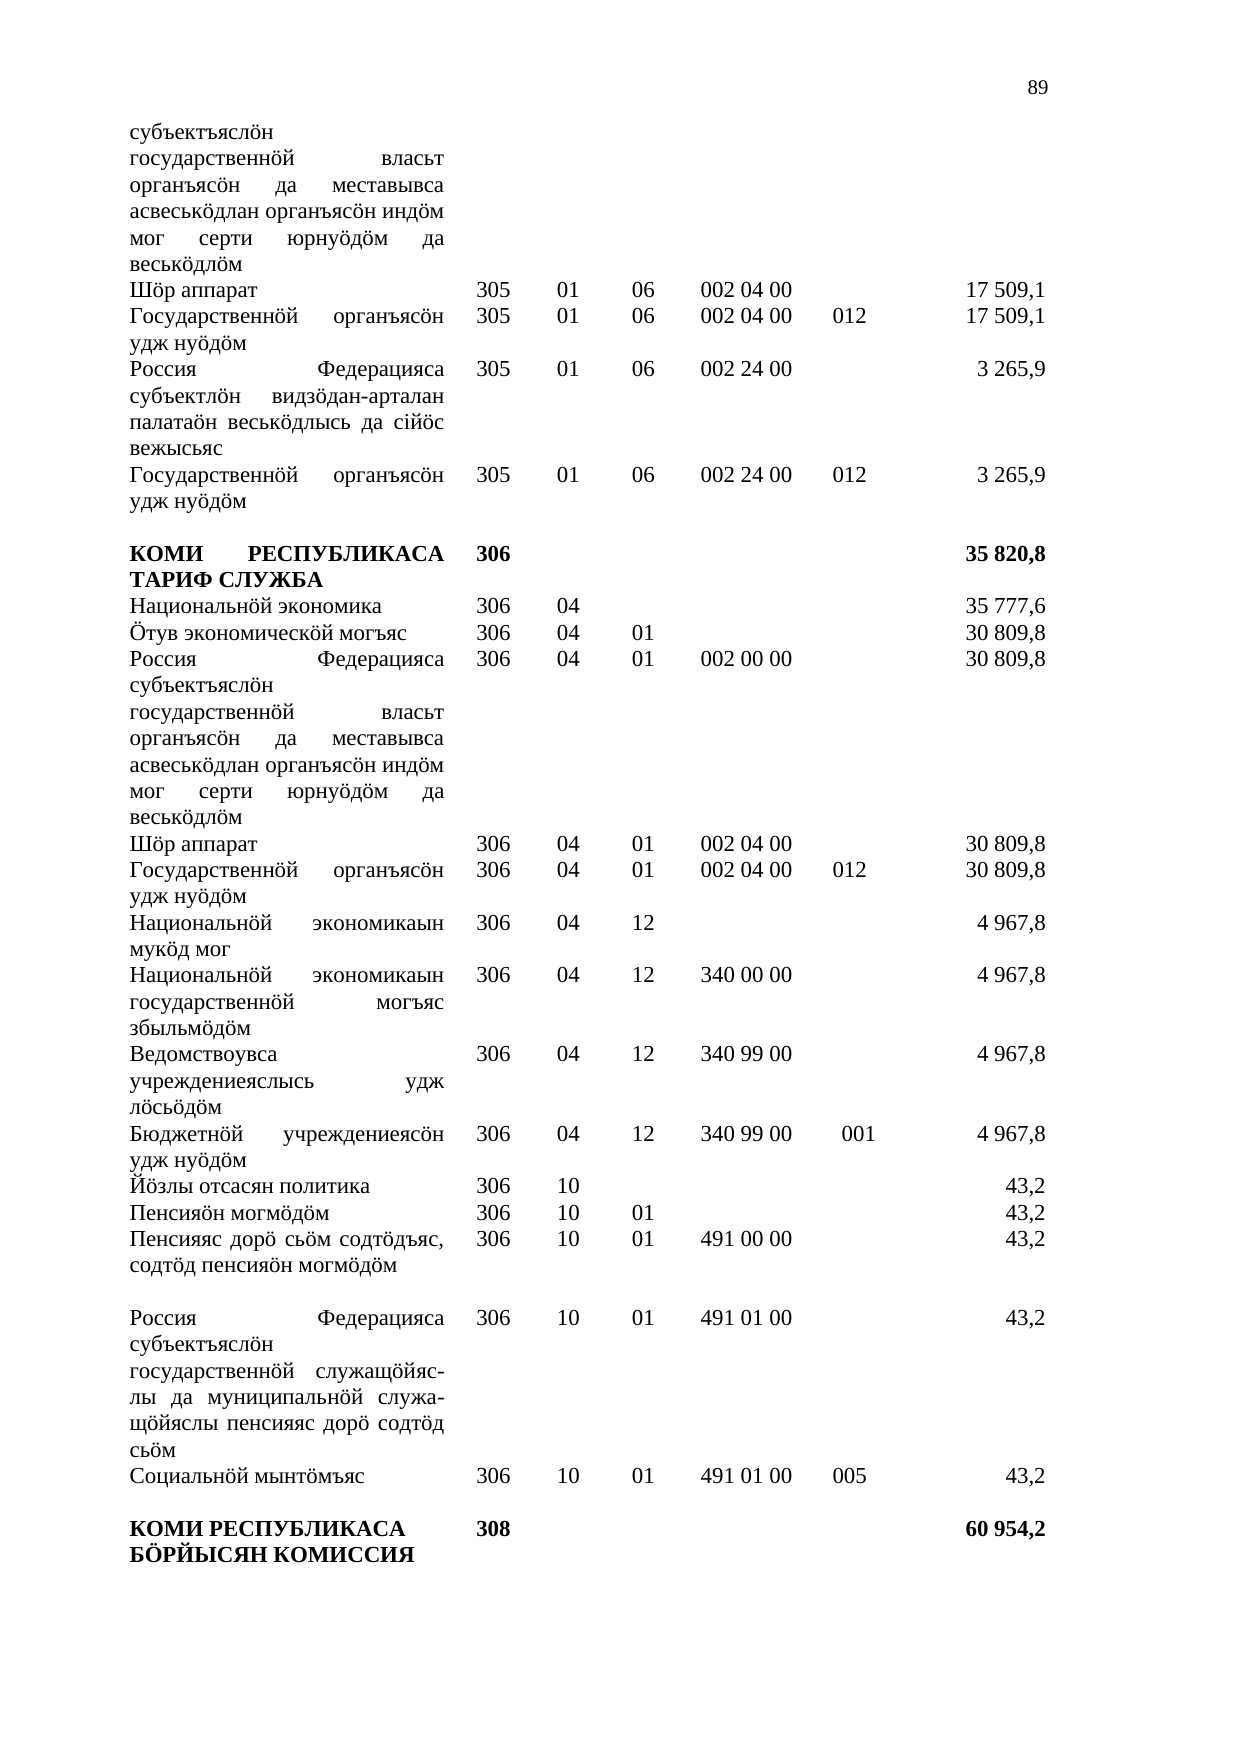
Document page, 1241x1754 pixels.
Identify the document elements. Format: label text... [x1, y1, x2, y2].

table_cell [812, 1225, 887, 1304]
table_cell 005 [812, 1462, 887, 1488]
table_cell 43,2 [887, 1199, 1057, 1225]
table_cell [606, 1515, 681, 1594]
table_cell 002 04 00 [681, 856, 812, 909]
table_cell Öтув экономическöй могъяс [118, 619, 456, 645]
table_cell [681, 540, 812, 592]
table_cell [681, 1172, 812, 1199]
table_cell [681, 118, 812, 276]
table_cell 01 [606, 1462, 681, 1488]
table_cell [812, 276, 887, 303]
table_cell 306 [456, 856, 531, 909]
table_cell Национальнöй экономикаын мукöд мог [118, 909, 456, 961]
table_cell 308 [456, 1515, 531, 1594]
table_cell 340 00 00 [681, 961, 812, 1041]
table_cell Государственнöй органъясöн удж нуöдöм [118, 461, 456, 513]
table_cell [812, 118, 887, 276]
table_cell 305 [456, 461, 531, 513]
table_cell [456, 1489, 531, 1515]
table_cell [606, 1172, 681, 1199]
table_cell 306 [456, 1304, 531, 1462]
table_cell [606, 514, 681, 540]
table_cell [812, 909, 887, 961]
table_cell Россия Федерацияса субъектлöн видзöдан-арталан палатаöн веськöдлысь да сiйöс вежысьяс [118, 355, 456, 461]
table_cell 3 265,9 [887, 461, 1057, 513]
table_cell 06 [606, 355, 681, 461]
table_cell 12 [606, 909, 681, 961]
table_cell [812, 1199, 887, 1225]
table_cell [681, 514, 812, 540]
table_cell 12 [606, 1041, 681, 1119]
table_cell 06 [606, 303, 681, 355]
table_cell [812, 1515, 887, 1594]
table_cell 491 00 00 [681, 1225, 812, 1304]
table_cell 01 [606, 645, 681, 830]
table_cell 4 967,8 [887, 1120, 1057, 1172]
table_cell [681, 1199, 812, 1225]
table_cell 30 809,8 [887, 830, 1057, 856]
table_cell 306 [456, 540, 531, 592]
table_cell 491 01 00 [681, 1304, 812, 1462]
table_cell Шöр аппарат [118, 276, 456, 303]
table_cell 4 967,8 [887, 909, 1057, 961]
table_cell 04 [531, 909, 606, 961]
table_cell Россия Федерацияса субъектъяслöн государственнöй служащöй­яс­лы да муниципаль­нöй служа­щöй­яслы пенсияяс дорö содтöд сьöм [118, 1304, 456, 1462]
table_cell 12 [606, 1120, 681, 1172]
table_cell 306 [456, 830, 531, 856]
table_cell 012 [812, 856, 887, 909]
table_cell [812, 593, 887, 619]
table_cell 491 01 00 [681, 1462, 812, 1488]
table_cell [606, 540, 681, 592]
table_cell Национальнöй экономика [118, 593, 456, 619]
table_cell 01 [531, 355, 606, 461]
table_cell [681, 1489, 812, 1515]
table_cell 306 [456, 1199, 531, 1225]
table_cell [531, 118, 606, 276]
table_cell 10 [531, 1304, 606, 1462]
table_cell [681, 1515, 812, 1594]
table_cell 35 820,8 [887, 540, 1057, 592]
table_cell 35 777,6 [887, 593, 1057, 619]
table_cell 002 04 00 [681, 303, 812, 355]
table_cell 002 24 00 [681, 461, 812, 513]
table_cell [606, 1489, 681, 1515]
table_cell [812, 1304, 887, 1462]
table_cell 305 [456, 355, 531, 461]
table_cell 306 [456, 909, 531, 961]
table_cell [118, 514, 456, 540]
table_cell [812, 514, 887, 540]
table_cell [531, 514, 606, 540]
table_cell 4 967,8 [887, 1041, 1057, 1119]
table_cell Государственнöй органъясöн удж нуöдöм [118, 856, 456, 909]
table_cell Бюджетнöй учреждениеясöн удж нуöдöм [118, 1120, 456, 1172]
table_cell 306 [456, 619, 531, 645]
table_cell [531, 1489, 606, 1515]
table_cell 06 [606, 276, 681, 303]
table_cell 306 [456, 1041, 531, 1119]
table_cell 43,2 [887, 1304, 1057, 1462]
table_cell Шöр аппарат [118, 830, 456, 856]
table_cell 012 [812, 461, 887, 513]
table_cell 306 [456, 1120, 531, 1172]
table_cell 01 [606, 1225, 681, 1304]
table_cell Пенсияöн могмöдöм [118, 1199, 456, 1225]
table_cell [812, 961, 887, 1041]
table_cell Национальнöй экономикаын государственнöй могъяс збыльмöдöм [118, 961, 456, 1041]
table_cell [681, 909, 812, 961]
table_cell Социальнöй мынтöмъяс [118, 1462, 456, 1488]
table_cell [812, 540, 887, 592]
table_cell 04 [531, 1120, 606, 1172]
table_cell Йöзлы отсасян политика [118, 1172, 456, 1199]
table_cell [681, 593, 812, 619]
table_cell 30 809,8 [887, 856, 1057, 909]
table_cell 012 [812, 303, 887, 355]
table_cell [887, 118, 1057, 276]
table_cell 04 [531, 961, 606, 1041]
table_cell Россия Федерацияса субъектъяслöн государственнöй власьт органъясöн да меставывса асвеськöдлан органъясöн индöм мог серти юрнуöдöм да веськöдлöм [118, 645, 456, 830]
table_cell 06 [606, 461, 681, 513]
table_cell 4 967,8 [887, 961, 1057, 1041]
table_cell 306 [456, 1462, 531, 1488]
table_cell 002 00 00 [681, 645, 812, 830]
table_cell [531, 1515, 606, 1594]
table_cell 305 [456, 276, 531, 303]
table_cell [531, 540, 606, 592]
table_cell 04 [531, 619, 606, 645]
table_cell [681, 619, 812, 645]
table_cell [812, 1489, 887, 1515]
table_cell [456, 514, 531, 540]
table_cell 002 04 00 [681, 830, 812, 856]
table_cell 04 [531, 593, 606, 619]
table_cell субъектъяслöн государственнöй власьт органъясöн да меставывса асвеськöдлан органъясöн индöм мог серти юрнуöдöм да веськöдлöм [118, 118, 456, 276]
table_cell 002 24 00 [681, 355, 812, 461]
table_cell 01 [531, 276, 606, 303]
table_cell [812, 1041, 887, 1119]
table_cell 10 [531, 1199, 606, 1225]
table_cell 306 [456, 645, 531, 830]
table_cell 12 [606, 961, 681, 1041]
table_cell 17 509,1 [887, 276, 1057, 303]
table_cell [887, 1489, 1057, 1515]
table_cell [118, 1489, 456, 1515]
table_cell 01 [606, 830, 681, 856]
table_cell 3 265,9 [887, 355, 1057, 461]
table_cell 01 [531, 461, 606, 513]
table_cell 001 [812, 1120, 887, 1172]
table_cell Пенсияяс дорö сьöм содтöдъяс, содтöд пенсияöн могмöдöм [118, 1225, 456, 1304]
table_cell [606, 593, 681, 619]
table_cell 04 [531, 830, 606, 856]
table_cell 01 [606, 1304, 681, 1462]
table_cell [812, 619, 887, 645]
table_cell [606, 118, 681, 276]
table_cell 01 [606, 1199, 681, 1225]
table_cell [812, 830, 887, 856]
table_cell [812, 1172, 887, 1199]
table_cell 306 [456, 593, 531, 619]
table_cell 60 954,2 [887, 1515, 1057, 1594]
table_cell КОМИ РЕСПУБЛИКАСА БÖРЙЫСЯН КОМИССИЯ [118, 1515, 456, 1594]
table_cell 10 [531, 1225, 606, 1304]
table_cell 01 [606, 856, 681, 909]
table_cell 43,2 [887, 1225, 1057, 1304]
table_cell 30 809,8 [887, 645, 1057, 830]
table_cell 04 [531, 856, 606, 909]
table_cell 305 [456, 303, 531, 355]
table_cell 04 [531, 1041, 606, 1119]
table_cell 340 99 00 [681, 1041, 812, 1119]
table_cell 01 [606, 619, 681, 645]
table_cell 306 [456, 1172, 531, 1199]
table_cell 340 99 00 [681, 1120, 812, 1172]
table_cell 04 [531, 645, 606, 830]
table_cell 10 [531, 1462, 606, 1488]
table_cell 306 [456, 1225, 531, 1304]
table_cell КОМИ РЕСПУБЛИКАСА ТАРИФ СЛУЖБА [118, 540, 456, 592]
table_cell [812, 355, 887, 461]
table_cell 10 [531, 1172, 606, 1199]
table_cell 17 509,1 [887, 303, 1057, 355]
table_cell [812, 645, 887, 830]
table_cell Государственнöй органъясöн удж нуöдöм [118, 303, 456, 355]
table_cell 002 04 00 [681, 276, 812, 303]
table_cell [456, 118, 531, 276]
table_cell [887, 514, 1057, 540]
table_cell 43,2 [887, 1172, 1057, 1199]
table_cell Ведомствоувса учреждениеяслысь удж лöсьöдöм [118, 1041, 456, 1119]
table_cell 306 [456, 961, 531, 1041]
table_cell 30 809,8 [887, 619, 1057, 645]
table_cell 43,2 [887, 1462, 1057, 1488]
table_cell 01 [531, 303, 606, 355]
